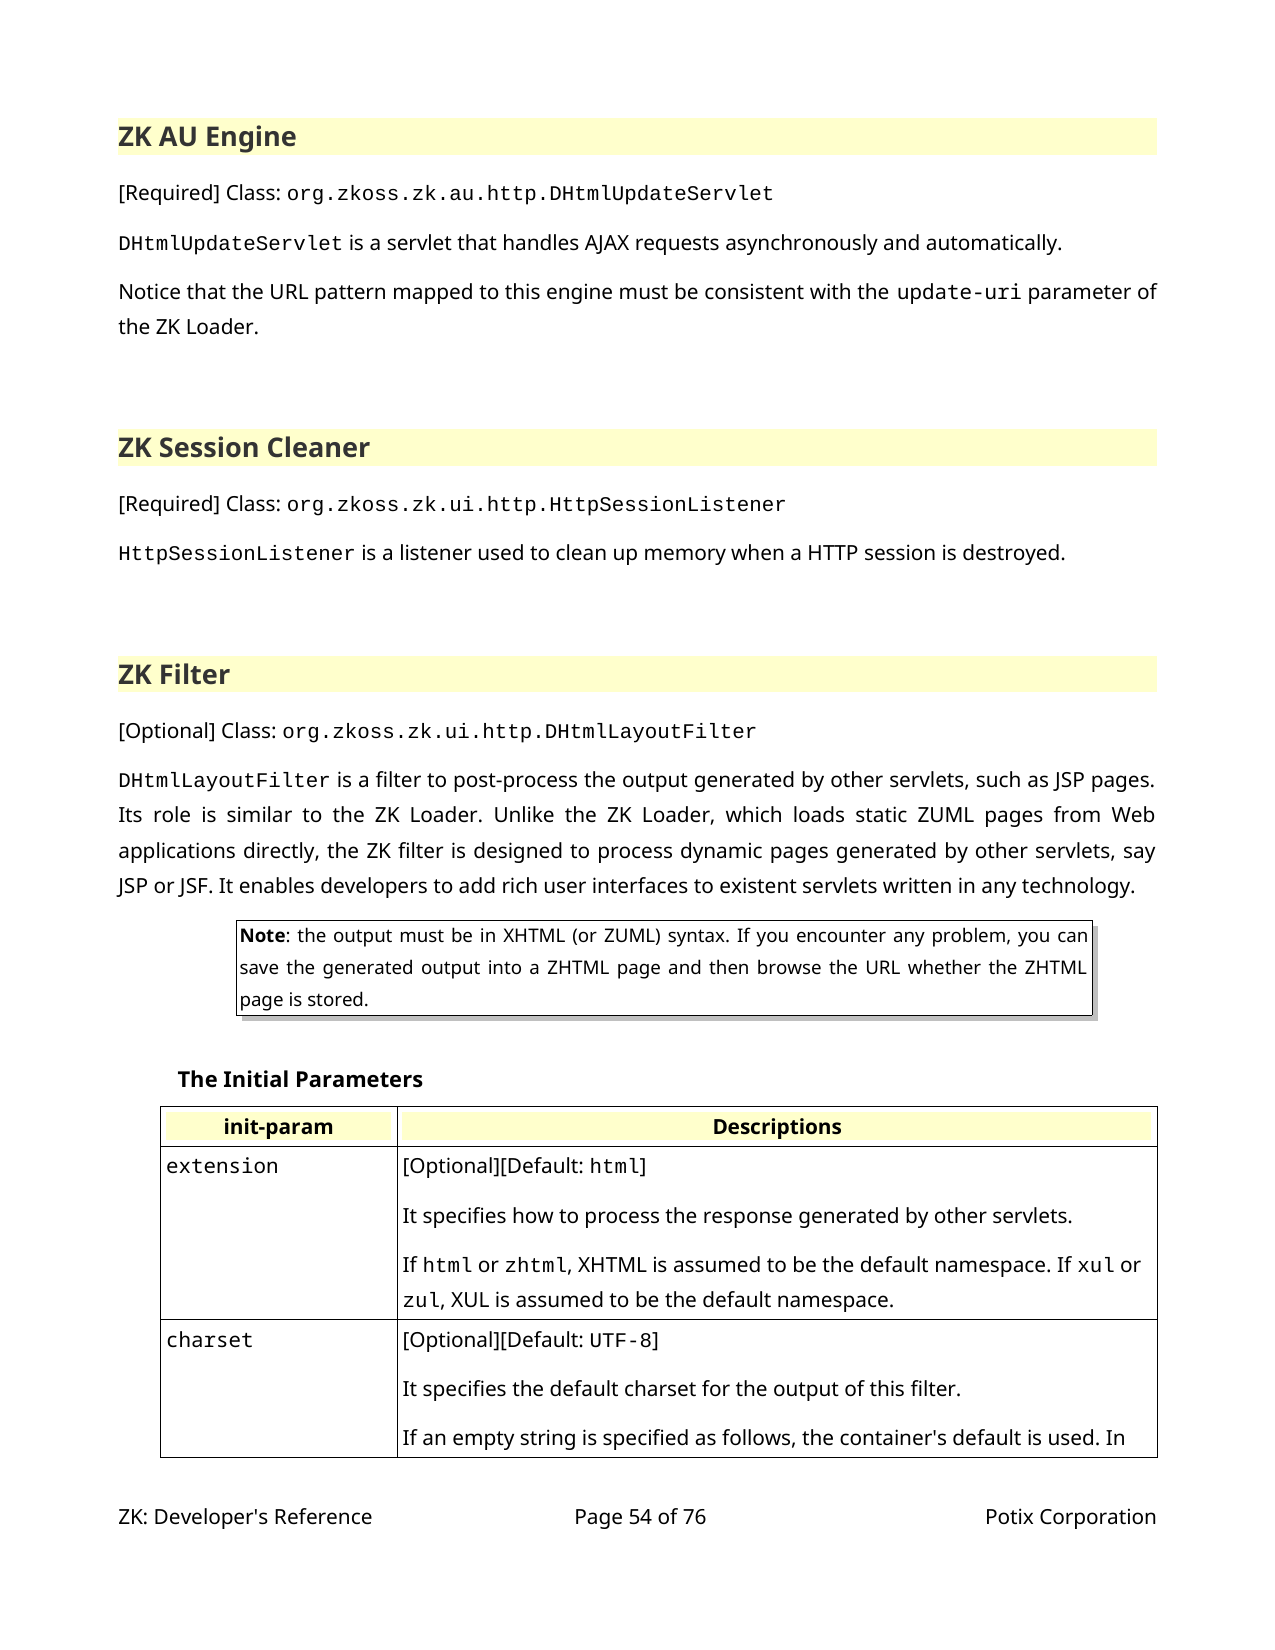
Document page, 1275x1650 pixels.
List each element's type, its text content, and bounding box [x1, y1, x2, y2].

table_header Descriptions [398, 1107, 1157, 1146]
subtitle ZK AU Engine [118, 118, 1157, 155]
text HttpSessionListener is a listener used to clean up memory when a HTTP session is destroyed. [118, 538, 1157, 567]
table_cell charset [161, 1320, 397, 1457]
table_cell extension [161, 1147, 397, 1319]
text [Required] Class: org.zkoss.zk.ui.http.HttpSessionListener [118, 489, 1157, 518]
table_header init-param [161, 1107, 397, 1146]
text Note: the output must be in XHTML (or ZUML) syntax. If you encounter any problem, you can save the generated output into a ZHTML page and then browse the URL whether the ZHTML page is stored. [237, 921, 1092, 1015]
subtitle The Initial Parameters [177, 1064, 1157, 1094]
text [Required] Class: org.zkoss.zk.au.http.DHtmlUpdateServlet [118, 178, 1157, 207]
text DHtmlUpdateServlet is a servlet that handles AJAX requests asynchronously and automatically. [118, 228, 1157, 256]
table_cell [Optional][Default: UTF-8] It specifies the default charset for the output of this filter. If an empty string is specified as follows, the container's default is used. In [398, 1320, 1157, 1457]
subtitle ZK Filter [118, 656, 1157, 692]
text [Optional] Class: org.zkoss.zk.ui.http.DHtmlLayoutFilter [118, 716, 1157, 744]
text Notice that the URL pattern mapped to this engine must be consistent with the update-uri parameter of the ZK Loader. [118, 277, 1157, 340]
subtitle ZK Session Cleaner [118, 429, 1157, 466]
table_cell [Optional][Default: html] It specifies how to process the response generated by other servlets. If html or zhtml, XHTML is assumed to be the default namespace. If xul or zul, XUL is assumed to be the default namespace. [398, 1147, 1157, 1319]
text DHtmlLayoutFilter is a filter to post-process the output generated by other servlets, such as JSP pages. Its role is similar to the ZK Loader. Unlike the ZK Loader, which loads static ZUML pages from Web applications directly, the ZK filter is designed to process dynamic pages generated by other servlets, say JSP or JSF. It enables developers to add rich user interfaces to existent servlets written in any technology. [118, 765, 1157, 899]
